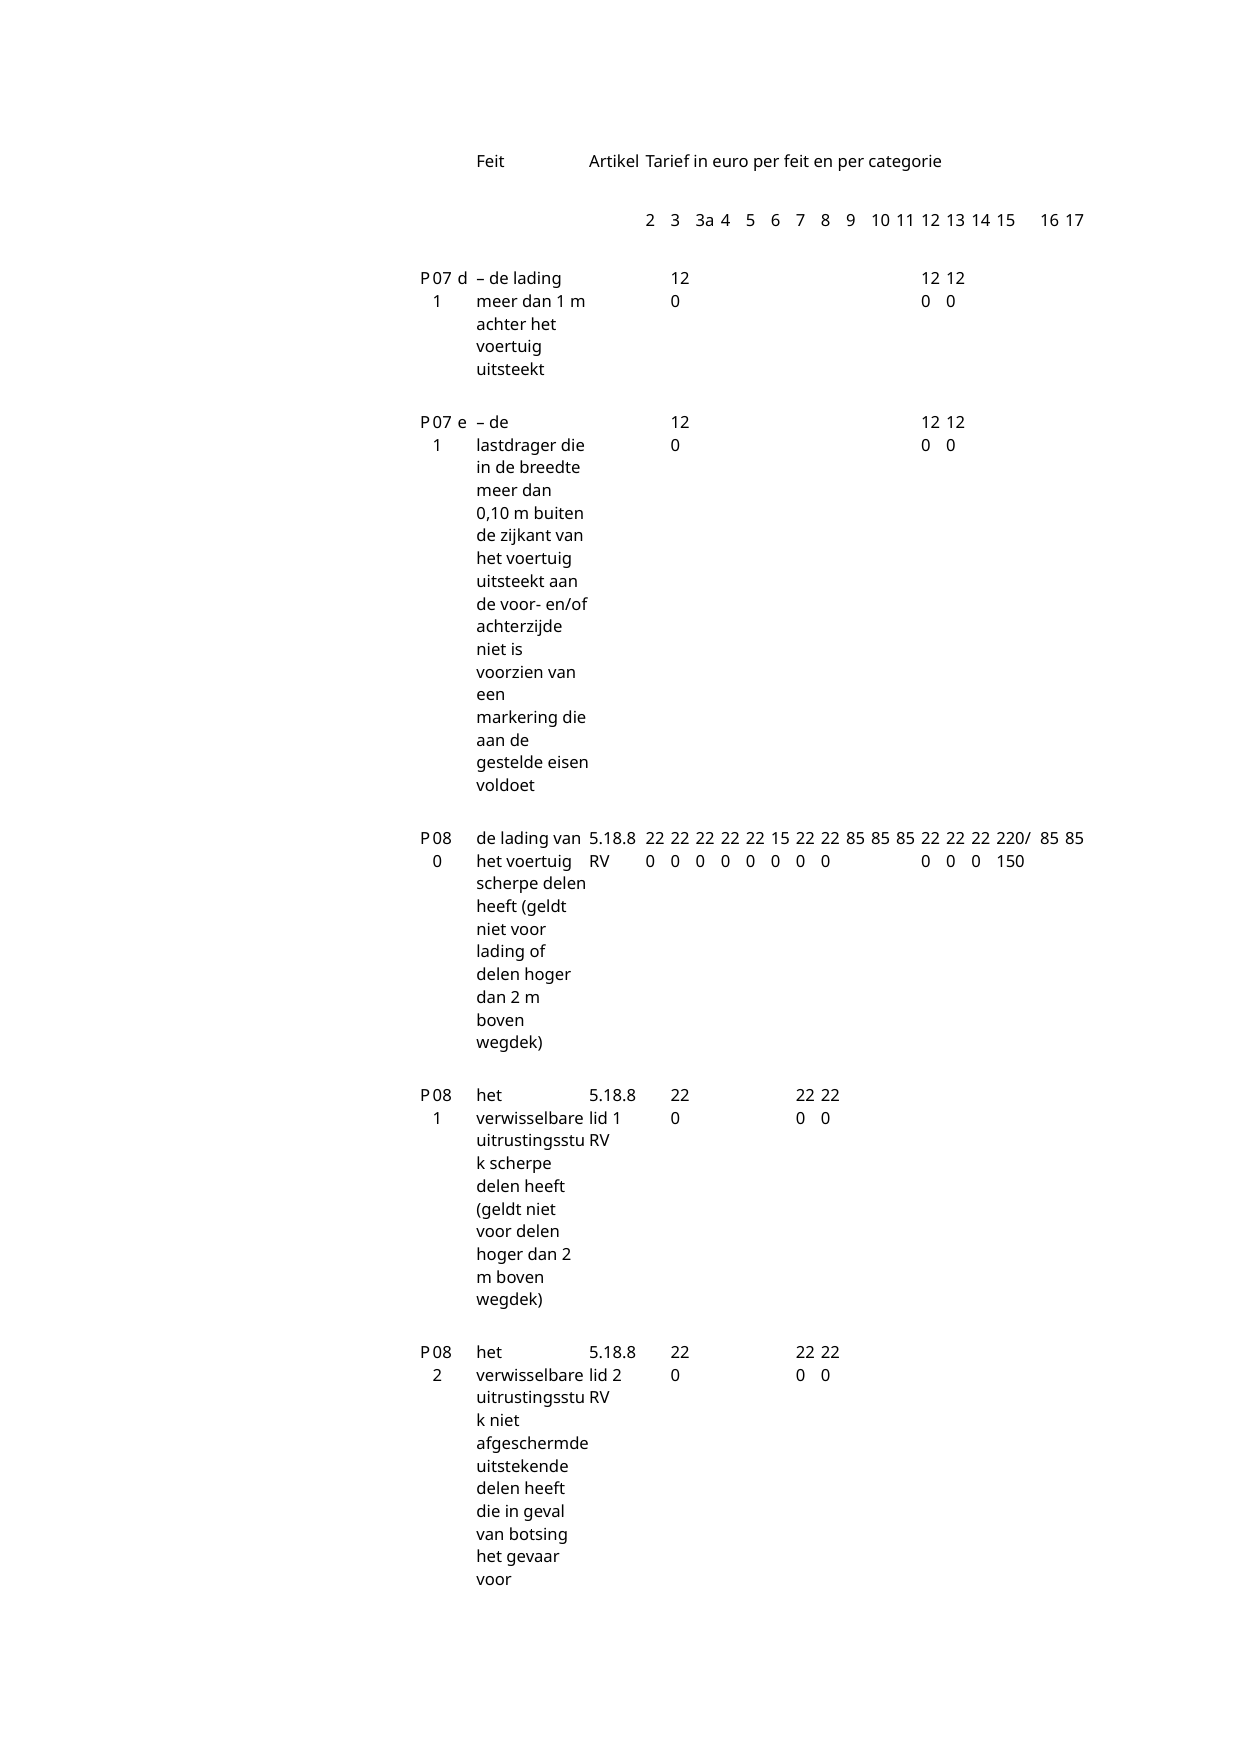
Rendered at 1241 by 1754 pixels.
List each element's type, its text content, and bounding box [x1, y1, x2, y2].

table_cell 8 [821, 209, 846, 267]
table_cell [589, 267, 645, 410]
table_cell [996, 1084, 1040, 1341]
table_cell [771, 1084, 796, 1341]
table_cell 220 [670, 826, 695, 1083]
table_cell [695, 1084, 721, 1341]
table_cell [971, 410, 996, 826]
table_cell [971, 1084, 996, 1341]
table_cell 9 [846, 209, 871, 267]
table_cell 11 [896, 209, 921, 267]
table_cell 3 [670, 209, 695, 267]
table_cell [846, 1084, 871, 1341]
table_cell P [420, 1084, 432, 1341]
table_cell het verwisselbare uitrustingsstuk niet afgeschermde uitstekende delen heeft die in geval van botsing het gevaar voor [476, 1341, 589, 1590]
table_cell [996, 410, 1040, 826]
table_cell [1065, 410, 1090, 826]
table_header [458, 150, 476, 208]
table_header [420, 150, 432, 208]
table_header [433, 150, 457, 208]
table_cell het verwisselbare uitrustingsstuk scherpe delen heeft (geldt niet voor delen hoger dan 2 m boven wegdek) [476, 1084, 589, 1341]
table_cell [645, 1341, 670, 1590]
table_cell 13 [946, 209, 971, 267]
table_cell de lading van het voertuig scherpe delen heeft (geldt niet voor lading of delen hoger dan 2 m boven wegdek) [476, 826, 589, 1083]
table_cell [796, 267, 821, 410]
table_cell [695, 267, 721, 410]
table_cell [846, 1341, 871, 1590]
table_cell [921, 1084, 946, 1341]
table_cell 5.18.8 RV [589, 826, 645, 1083]
table_cell [420, 209, 432, 267]
table_cell 12 [921, 209, 946, 267]
table_cell 5.18.8 lid 1 RV [589, 1084, 645, 1341]
table_cell 220 [695, 826, 721, 1083]
table_cell [645, 1084, 670, 1341]
table_cell 220 [721, 826, 746, 1083]
table_cell [1040, 1341, 1065, 1590]
table_cell 4 [721, 209, 746, 267]
table_cell – de lading meer dan 1 m achter het voertuig uitsteekt [476, 267, 589, 410]
table_cell d [458, 267, 476, 410]
table_cell 3a [695, 209, 721, 267]
table_cell 071 [433, 410, 457, 826]
table_cell 220 [821, 826, 846, 1083]
table_cell 220 [946, 826, 971, 1083]
table_cell 120 [670, 410, 695, 826]
table_cell 081 [433, 1084, 457, 1341]
table_cell [896, 267, 921, 410]
table_cell [1065, 267, 1090, 410]
table_cell [1065, 1084, 1090, 1341]
table_cell 5.18.8 lid 2 RV [589, 1341, 645, 1590]
table_cell [1040, 410, 1065, 826]
table_cell 220 [796, 1084, 821, 1341]
table_cell 14 [971, 209, 996, 267]
table_cell [458, 1341, 476, 1590]
table_cell 220 [971, 826, 996, 1083]
table_cell 120 [946, 267, 971, 410]
table_cell [746, 267, 771, 410]
table_cell [458, 1084, 476, 1341]
table_cell [946, 1341, 971, 1590]
table_cell 120 [921, 410, 946, 826]
table_cell [846, 410, 871, 826]
table_cell 16 [1040, 209, 1065, 267]
table_cell [746, 1084, 771, 1341]
table_cell 220 [796, 1341, 821, 1590]
table_cell 220 [645, 826, 670, 1083]
table_cell [721, 1341, 746, 1590]
table_cell [721, 1084, 746, 1341]
table_cell [645, 267, 670, 410]
table_cell [476, 209, 589, 267]
table_cell 220 [796, 826, 821, 1083]
table_cell [771, 267, 796, 410]
table_cell [645, 410, 670, 826]
table_cell 10 [871, 209, 896, 267]
table_cell 220 [921, 826, 946, 1083]
table_header Artikel [589, 150, 645, 208]
table_cell – de lastdrager die in de breedte meer dan 0,10 m buiten de zijkant van het voertuig uitsteekt aan de voor- en/of achterzijde niet is voorzien van een markering die aan de gestelde eisen voldoet [476, 410, 589, 826]
table_cell 15 [996, 209, 1040, 267]
table_cell P [420, 410, 432, 826]
table_cell [971, 1341, 996, 1590]
table_cell 85 [871, 826, 896, 1083]
table_cell [589, 209, 645, 267]
table_cell 85 [1065, 826, 1090, 1083]
table_cell [896, 1341, 921, 1590]
table_cell 082 [433, 1341, 457, 1590]
table_cell e [458, 410, 476, 826]
table_cell 85 [846, 826, 871, 1083]
table_cell [433, 209, 457, 267]
table_cell [695, 410, 721, 826]
table_cell [996, 1341, 1040, 1590]
table_cell [896, 1084, 921, 1341]
table_cell 220 [821, 1084, 846, 1341]
table_cell [458, 826, 476, 1083]
table_cell [771, 410, 796, 826]
table_cell [1065, 1341, 1090, 1590]
table_cell [921, 1341, 946, 1590]
table_cell 220 [821, 1341, 846, 1590]
table_cell [796, 410, 821, 826]
table_cell 5 [746, 209, 771, 267]
table_cell 120 [921, 267, 946, 410]
table_cell [771, 1341, 796, 1590]
table_cell [1040, 267, 1065, 410]
table_cell 120 [946, 410, 971, 826]
table_cell [971, 267, 996, 410]
table_cell [695, 1341, 721, 1590]
table_cell 7 [796, 209, 821, 267]
table_cell 071 [433, 267, 457, 410]
table_cell [458, 209, 476, 267]
table_cell P [420, 267, 432, 410]
table_cell 220 [670, 1341, 695, 1590]
table_cell [746, 410, 771, 826]
table_cell [721, 410, 746, 826]
table_cell 2 [645, 209, 670, 267]
table_cell [871, 267, 896, 410]
table_cell [821, 267, 846, 410]
table_cell 85 [896, 826, 921, 1083]
table_cell [871, 1341, 896, 1590]
table_cell P [420, 826, 432, 1083]
table_cell [871, 410, 896, 826]
table_cell [946, 1084, 971, 1341]
table_cell 6 [771, 209, 796, 267]
table_cell 85 [1040, 826, 1065, 1083]
table_cell [721, 267, 746, 410]
table_cell 17 [1065, 209, 1090, 267]
table_cell 120 [670, 267, 695, 410]
table_header Tarief in euro per feit en per categorie [645, 150, 1090, 208]
table_cell P [420, 1341, 432, 1590]
table_cell [846, 267, 871, 410]
table_cell [896, 410, 921, 826]
table_cell [589, 410, 645, 826]
table_cell [871, 1084, 896, 1341]
table_cell 150 [771, 826, 796, 1083]
table_cell 080 [433, 826, 457, 1083]
table_cell [996, 267, 1040, 410]
table_cell 220 [746, 826, 771, 1083]
table_cell 220/150 [996, 826, 1040, 1083]
table_cell [1040, 1084, 1065, 1341]
table_header Feit [476, 150, 589, 208]
table_cell [821, 410, 846, 826]
table_cell [746, 1341, 771, 1590]
table_cell 220 [670, 1084, 695, 1341]
